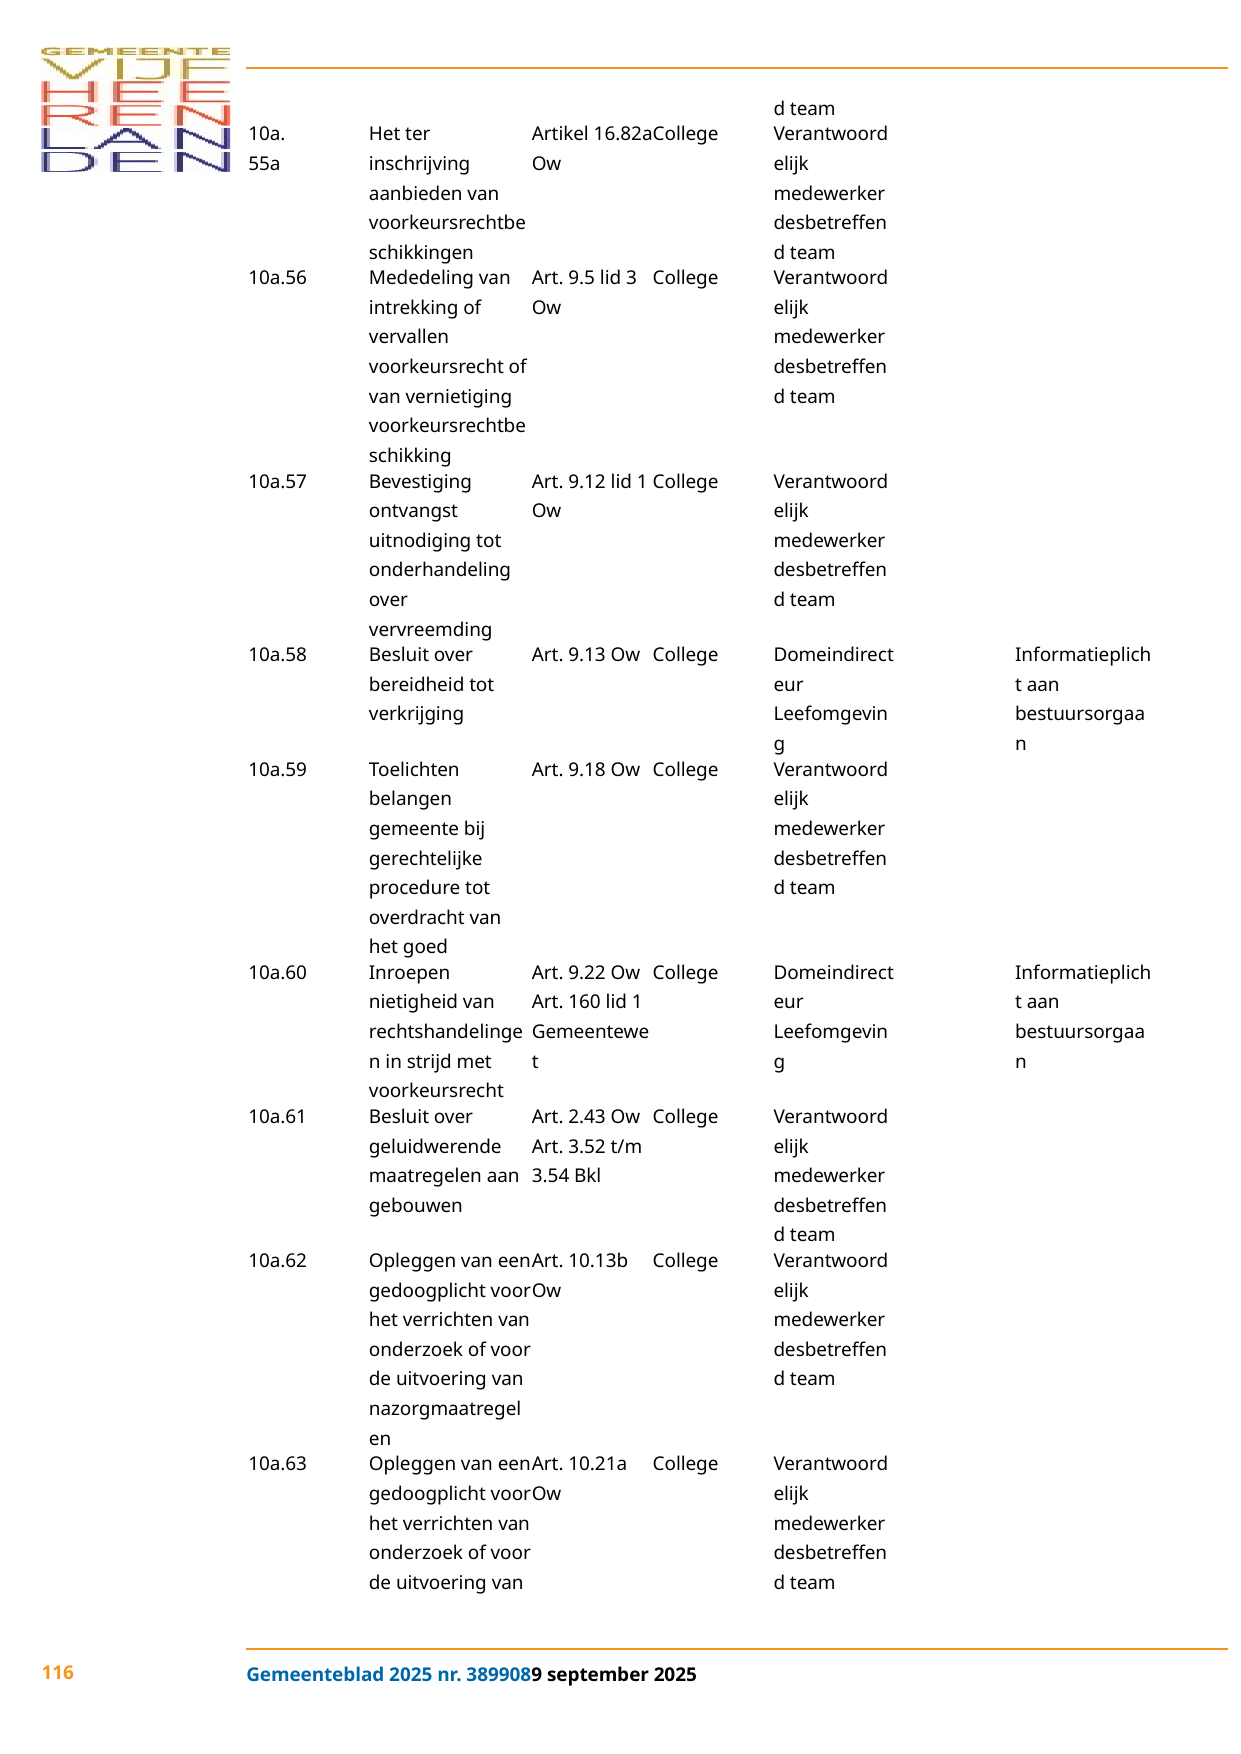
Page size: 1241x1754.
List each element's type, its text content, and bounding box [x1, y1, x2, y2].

table_cell Art. 9.18 Ow [532, 756, 652, 959]
table_cell [1015, 756, 1152, 959]
table_cell Opleggen van een gedoogplicht voor het verrichten van onderzoek of voor de uitvoering van nazorgmaatregelen [369, 1247, 532, 1451]
table_cell 10a.60 [248, 959, 369, 1103]
table_cell [1015, 95, 1152, 121]
table_cell 10a.62 [248, 1247, 369, 1451]
table_cell [894, 468, 1015, 641]
table_cell College [653, 756, 773, 959]
table_cell [1015, 1103, 1152, 1247]
table_cell [894, 121, 1015, 264]
table_cell Inroepen nietigheid van rechtshandelingen in strijd met voorkeursrecht [369, 959, 532, 1103]
table_cell [248, 95, 369, 121]
table_cell Besluit over bereidheid tot verkrijging [369, 641, 532, 756]
table_cell [1015, 265, 1152, 468]
table_cell [894, 1451, 1015, 1594]
table_cell 10a.56 [248, 265, 369, 468]
table_cell Art. 10.13b Ow [532, 1247, 652, 1451]
table_cell Mededeling van intrekking of vervallen voorkeursrecht of van vernietiging voorkeursrechtbeschikking [369, 265, 532, 468]
table_cell Bevestiging ontvangst uitnodiging tot onderhandeling over vervreemding [369, 468, 532, 641]
picture [41, 47, 231, 172]
table_cell Art. 9.5 lid 3 Ow [532, 265, 652, 468]
table_cell Art. 2.43 Ow Art. 3.52 t/m 3.54 Bkl [532, 1103, 652, 1247]
table_cell Het ter inschrijving aanbieden van voorkeursrechtbeschikkingen [369, 121, 532, 264]
table_cell [894, 95, 1015, 121]
table_cell Art. 9.22 Ow Art. 160 lid 1 Gemeentewet [532, 959, 652, 1103]
table_cell College [653, 265, 773, 468]
table_cell Verantwoordelijk medewerker desbetreffend team [773, 1103, 894, 1247]
table_cell [532, 95, 652, 121]
table_cell College [653, 1451, 773, 1594]
table_cell Art. 9.13 Ow [532, 641, 652, 756]
table_cell 10a.58 [248, 641, 369, 756]
table_cell College [653, 959, 773, 1103]
table_cell Art. 10.21a Ow [532, 1451, 652, 1594]
table_cell [894, 756, 1015, 959]
table_cell [894, 1103, 1015, 1247]
table_cell College [653, 468, 773, 641]
table_cell Verantwoordelijk medewerker desbetreffend team [773, 1247, 894, 1451]
table_cell Verantwoordelijk medewerker desbetreffend team [773, 1451, 894, 1594]
table_cell Informatieplicht aan bestuursorgaan [1015, 641, 1152, 756]
table_cell 10a.63 [248, 1451, 369, 1594]
table_cell d team [773, 95, 894, 121]
table_cell Verantwoordelijk medewerker desbetreffend team [773, 265, 894, 468]
table_cell Verantwoordelijk medewerker desbetreffend team [773, 121, 894, 264]
table_cell Besluit over geluidwerende maatregelen aan gebouwen [369, 1103, 532, 1247]
table_cell [1015, 468, 1152, 641]
table_cell Domeindirecteur Leefomgeving [773, 959, 894, 1103]
table_cell College [653, 1103, 773, 1247]
table_cell Artikel 16.82a Ow [532, 121, 652, 264]
table_cell Informatieplicht aan bestuursorgaan [1015, 959, 1152, 1103]
table_cell 10a.57 [248, 468, 369, 641]
table_cell Domeindirecteur Leefomgeving [773, 641, 894, 756]
table_cell Art. 9.12 lid 1 Ow [532, 468, 652, 641]
table_cell 10a. 55a [248, 121, 369, 264]
table_cell Toelichten belangen gemeente bij gerechtelijke procedure tot overdracht van het goed [369, 756, 532, 959]
table_cell College [653, 121, 773, 264]
table_cell Opleggen van een gedoogplicht voor het verrichten van onderzoek of voor de uitvoering van [369, 1451, 532, 1594]
table_cell [653, 95, 773, 121]
table_cell 10a.59 [248, 756, 369, 959]
table_cell [894, 265, 1015, 468]
table_cell College [653, 1247, 773, 1451]
table_cell College [653, 641, 773, 756]
table_cell [894, 641, 1015, 756]
table_cell [894, 959, 1015, 1103]
table_cell [1015, 1247, 1152, 1451]
table_cell Verantwoordelijk medewerker desbetreffend team [773, 468, 894, 641]
table_cell [894, 1247, 1015, 1451]
table_cell Verantwoordelijk medewerker desbetreffend team [773, 756, 894, 959]
table_cell [1015, 1451, 1152, 1594]
table_cell 10a.61 [248, 1103, 369, 1247]
table_cell [369, 95, 532, 121]
table_cell [1015, 121, 1152, 264]
